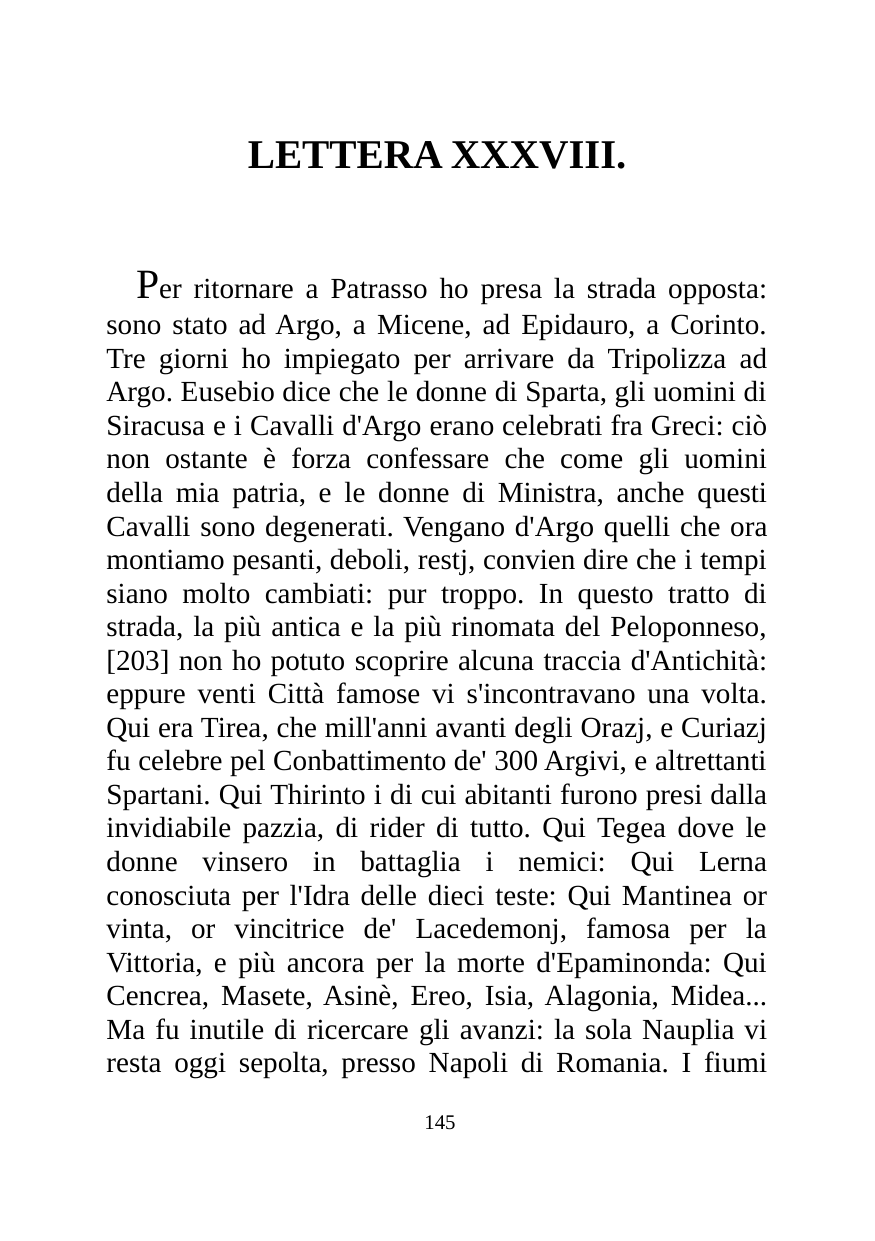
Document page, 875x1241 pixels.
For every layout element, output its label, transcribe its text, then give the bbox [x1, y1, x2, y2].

text Per ritornare a Patrasso ho presa la strada opposta: sono stato ad Argo, a Micene, ad Epidauro, a Corinto. Tre giorni ho impiegato per arrivare da Tripolizza ad Argo. Eusebio dice che le donne di Sparta, gli uomini di Siracusa e i Cavalli d'Argo erano celebrati fra Greci: ciò non ostante è forza confessare che come gli uomini della mia patria, e le donne di Ministra, anche questi Cavalli sono degenerati. Vengano d'Argo quelli che ora montiamo pesanti, deboli, restj, convien dire che i tempi siano molto cambiati: pur troppo. In questo tratto di strada, la più antica e la più rinomata del Peloponneso, [203] non ho potuto scoprire alcuna traccia d'Antichità: eppure venti Città famose vi s'incontravano una volta. Qui era Tirea, che mill'anni avanti degli Orazj, e Curiazj fu celebre pel Conbattimento de' 300 Argivi, e altrettanti Spartani. Qui Thirinto i di cui abitanti furono presi dalla invidiabile pazzia, di rider di tutto. Qui Tegea dove le donne vinsero in battaglia i nemici: Qui Lerna conosciuta per l'Idra delle dieci teste: Qui Mantinea or vinta, or vincitrice de' Lacedemonj, famosa per la Vittoria, e più ancora per la morte d'Epaminonda: Qui Cencrea, Masete, Asinè, Ereo, Isia, Alagonia, Midea... Ma fu inutile di ricercare gli avanzi: la sola Nauplia vi resta oggi sepolta, presso Napoli di Romania. I fiumi [106, 259, 768, 1079]
subtitle LETTERA XXXVIII. [106, 130, 768, 177]
